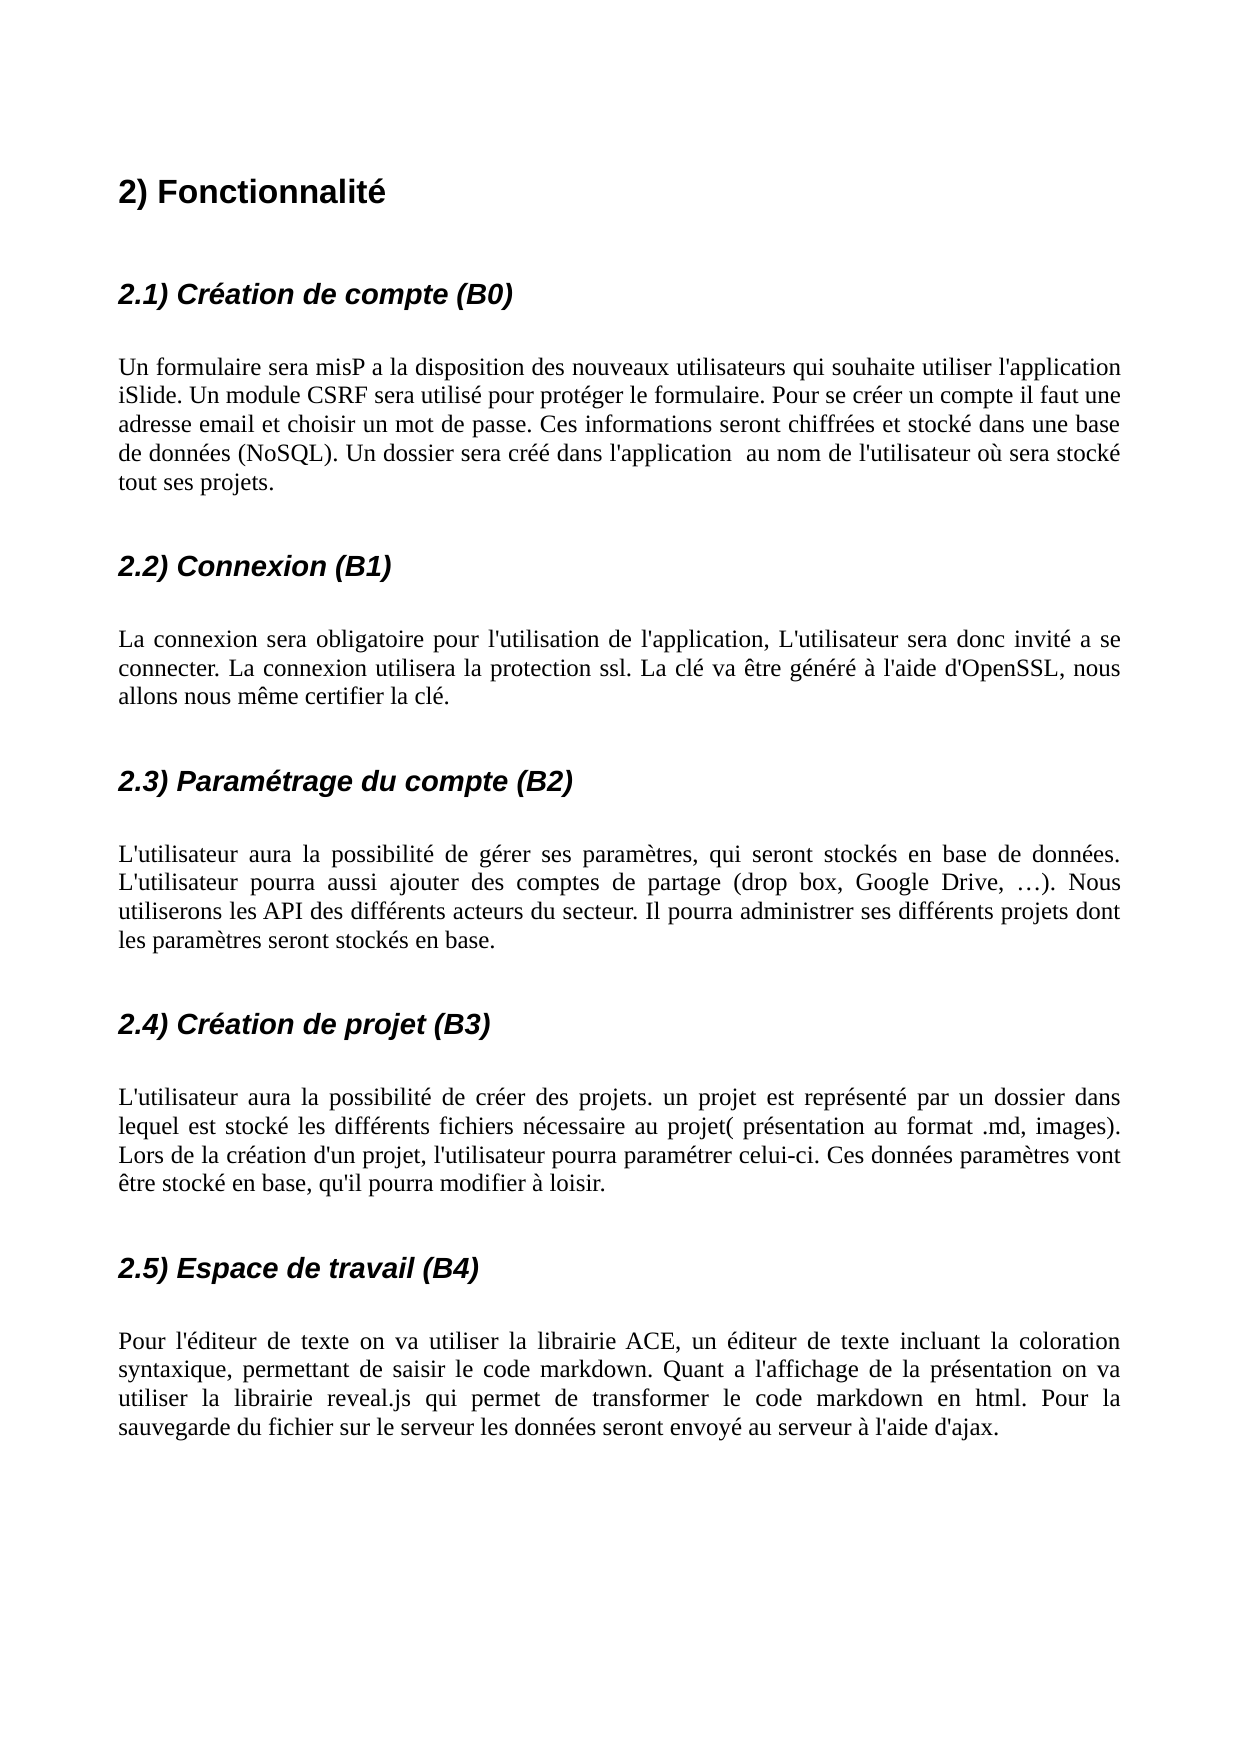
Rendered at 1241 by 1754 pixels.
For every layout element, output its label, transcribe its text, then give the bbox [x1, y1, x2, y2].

subtitle 2.5) Espace de travail (B4) [118, 1251, 1122, 1284]
subtitle 2.4) Création de projet (B3) [118, 1007, 1122, 1041]
text Un formulaire sera misP a la disposition des nouveaux utilisateurs qui souhaite utiliser l'application iSlide. Un module CSRF sera utilisé pour protéger le formulaire. Pour se créer un compte il faut une adresse email et choisir un mot de passe. Ces informations seront chiffrées et stocké dans une base de données (NoSQL). Un dossier sera créé dans l'application au nom de l'utilisateur où sera stocké tout ses projets. [118, 352, 1122, 495]
text La connexion sera obligatoire pour l'utilisation de l'application, L'utilisateur sera donc invité a se connecter. La connexion utilisera la protection ssl. La clé va être généré à l'aide d'OpenSSL, nous allons nous même certifier la clé. [118, 624, 1122, 710]
text L'utilisateur aura la possibilité de gérer ses paramètres, qui seront stockés en base de données. L'utilisateur pourra aussi ajouter des comptes de partage (drop box, Google Drive, …). Nous utiliserons les API des différents acteurs du secteur. Il pourra administrer ses différents projets dont les paramètres seront stockés en base. [118, 839, 1122, 954]
subtitle 2) Fonctionnalité [118, 172, 1122, 211]
subtitle 2.3) Paramétrage du compte (B2) [118, 764, 1122, 797]
text L'utilisateur aura la possibilité de créer des projets. un projet est représenté par un dossier dans lequel est stocké les différents fichiers nécessaire au projet( présentation au format .md, images). Lors de la création d'un projet, l'utilisateur pourra paramétrer celui-ci. Ces données paramètres vont être stocké en base, qu'il pourra modifier à loisir. [118, 1082, 1122, 1197]
subtitle 2.2) Connexion (B1) [118, 549, 1122, 583]
subtitle 2.1) Création de compte (B0) [118, 277, 1122, 310]
text Pour l'éditeur de texte on va utiliser la librairie ACE, un éditeur de texte incluant la coloration syntaxique, permettant de saisir le code markdown. Quant a l'affichage de la présentation on va utiliser la librairie reveal.js qui permet de transformer le code markdown en html. Pour la sauvegarde du fichier sur le serveur les données seront envoyé au serveur à l'aide d'ajax. [118, 1326, 1122, 1441]
